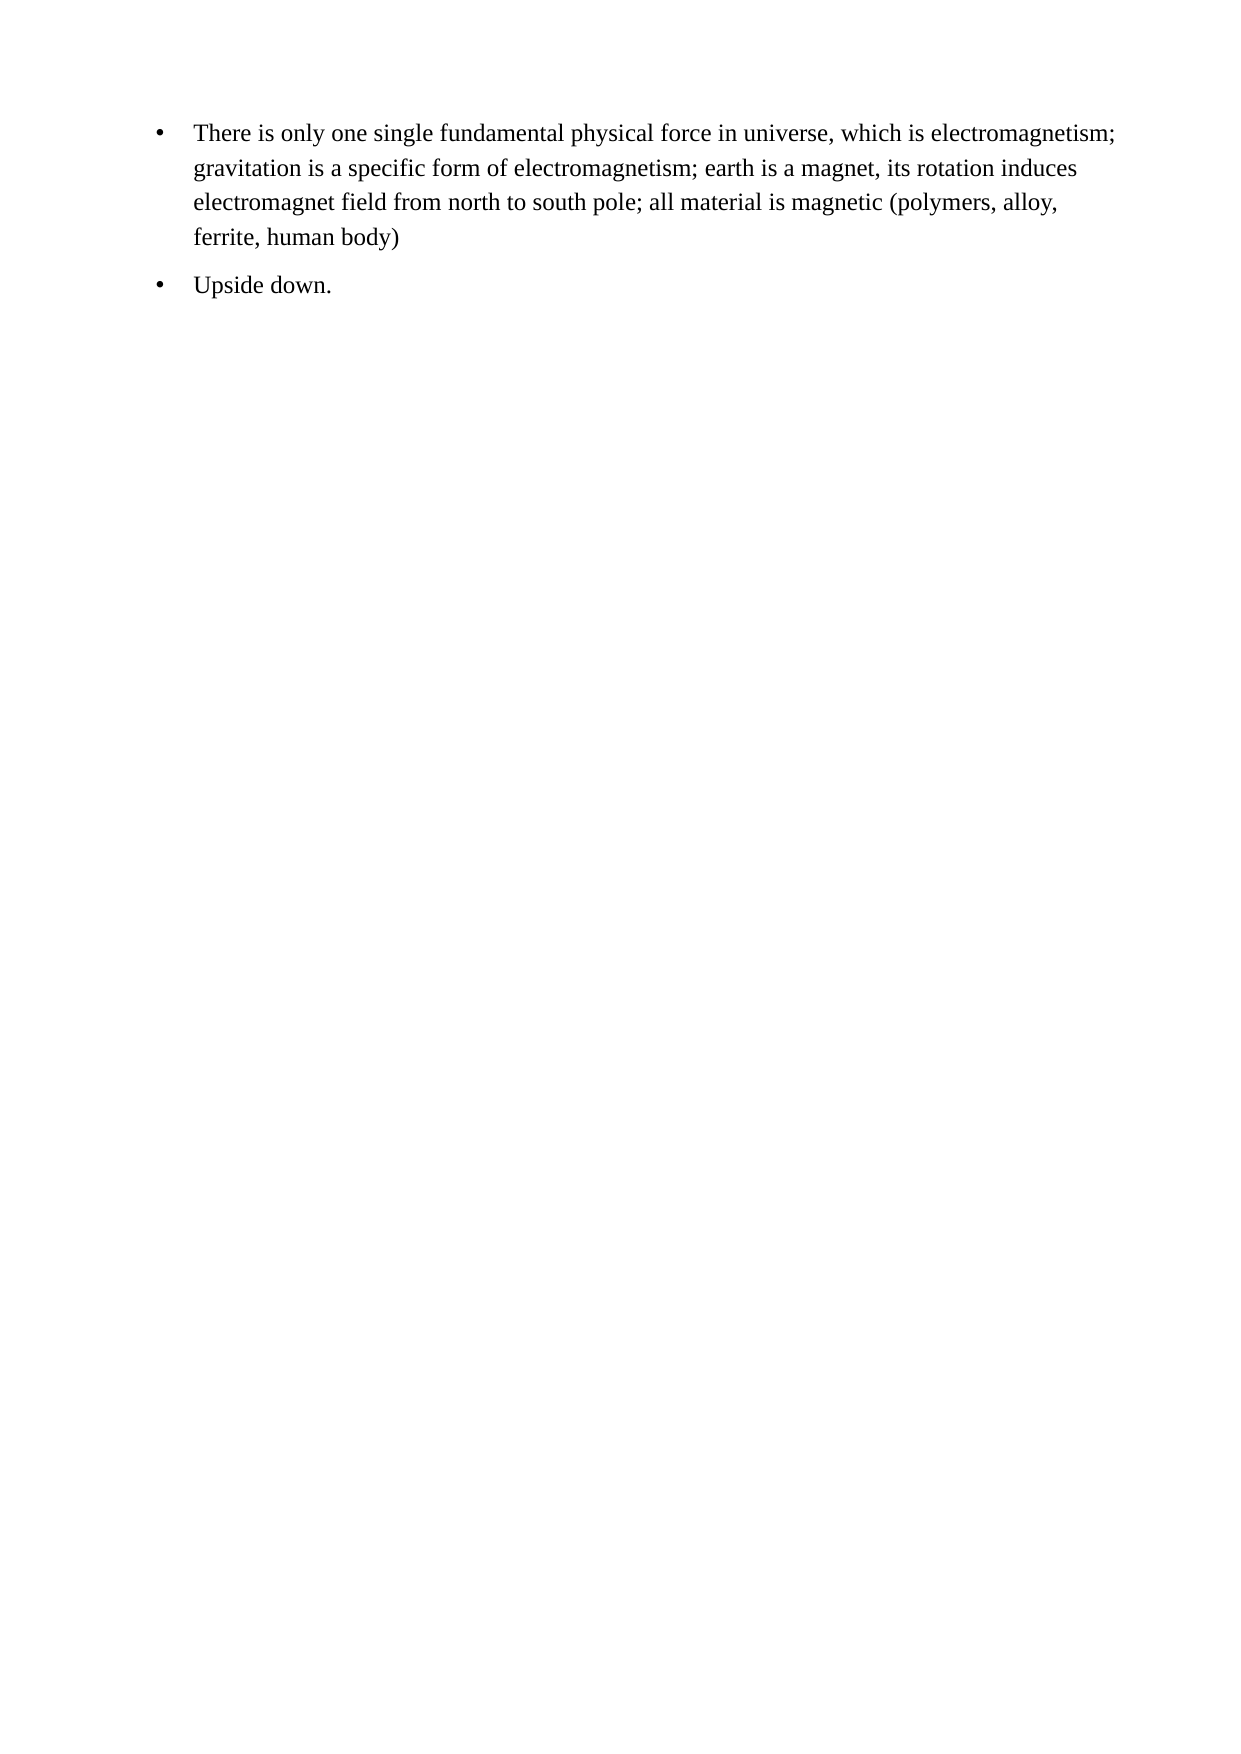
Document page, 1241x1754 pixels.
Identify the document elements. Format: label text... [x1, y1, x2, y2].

list There is only one single fundamental physical force in universe, which is electromagnetism; gravitation is a specific form of electromagnetism; earth is a magnet, its rotation induces electromagnet field from north to south pole; all material is magnetic (polymers, alloy, ferrite, human body) [156, 118, 1122, 250]
list Upside down. [156, 271, 1122, 299]
